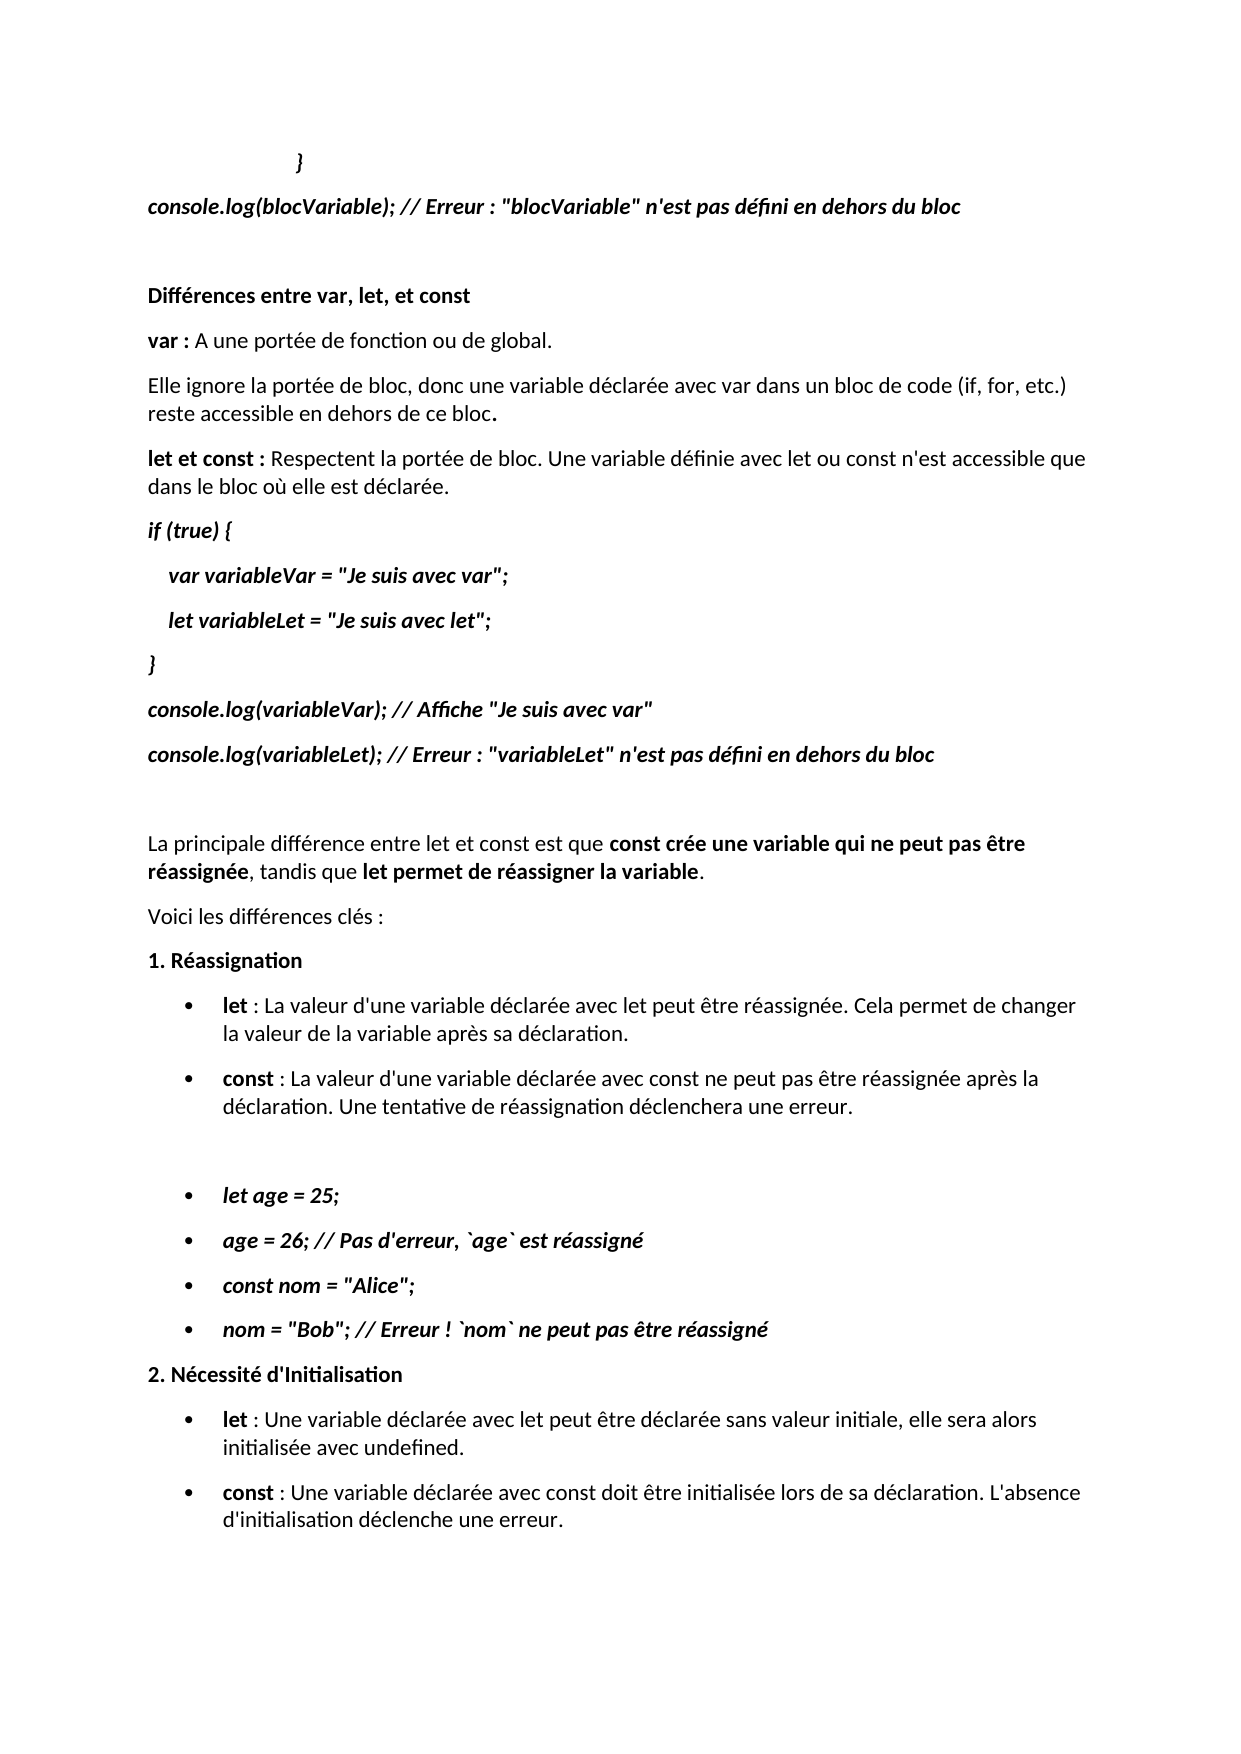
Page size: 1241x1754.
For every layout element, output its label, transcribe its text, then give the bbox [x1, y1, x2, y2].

text 2. Nécessité d'Initialisation [148, 1360, 1093, 1388]
text let et const : Respectent la portée de bloc. Une variable définie avec let ou const n'est accessible que dans le bloc où elle est déclarée. [148, 444, 1093, 500]
list const nom = "Alice"; [185, 1271, 1093, 1299]
text console.log(variableVar); // Affiche "Je suis avec var" [148, 695, 1093, 723]
text } [148, 651, 1093, 678]
text Voici les différences clés : [148, 902, 1093, 930]
text 1. Réassignation [148, 947, 1093, 975]
text Différences entre var, let, et const [148, 282, 1093, 310]
list const : La valeur d'une variable déclarée avec const ne peut pas être réassignée après la déclaration. Une tentative de réassignation déclenchera une erreur. [185, 1064, 1093, 1120]
text if (true) { [148, 516, 1093, 544]
list nom = "Bob"; // Erreur ! `nom` ne peut pas être réassigné [185, 1316, 1093, 1343]
list const : Une variable déclarée avec const doit être initialisée lors de sa déclaration. L'absence d'initialisation déclenche une erreur. [185, 1478, 1093, 1534]
list let : La valeur d'une variable déclarée avec let peut être réassignée. Cela permet de changer la valeur de la variable après sa déclaration. [185, 991, 1093, 1047]
list age = 26; // Pas d'erreur, `age` est réassigné [185, 1226, 1093, 1254]
text } [221, 148, 1093, 176]
text Elle ignore la portée de bloc, donc une variable déclarée avec var dans un bloc de code (if, for, etc.) reste accessible en dehors de ce bloc. [148, 371, 1093, 427]
text console.log(variableLet); // Erreur : "variableLet" n'est pas défini en dehors du bloc [148, 740, 1093, 768]
list let : Une variable déclarée avec let peut être déclarée sans valeur initiale, elle sera alors initialisée avec undefined. [185, 1405, 1093, 1461]
text console.log(blocVariable); // Erreur : "blocVariable" n'est pas défini en dehors du bloc [148, 192, 1093, 220]
text var variableVar = "Je suis avec var"; [148, 561, 1093, 589]
text La principale différence entre let et const est que const crée une variable qui ne peut pas être réassignée, tandis que let permet de réassigner la variable. [148, 829, 1093, 885]
text let variableLet = "Je suis avec let"; [148, 606, 1093, 634]
list let age = 25; [185, 1181, 1093, 1209]
text var : A une portée de fonction ou de global. [148, 326, 1093, 354]
